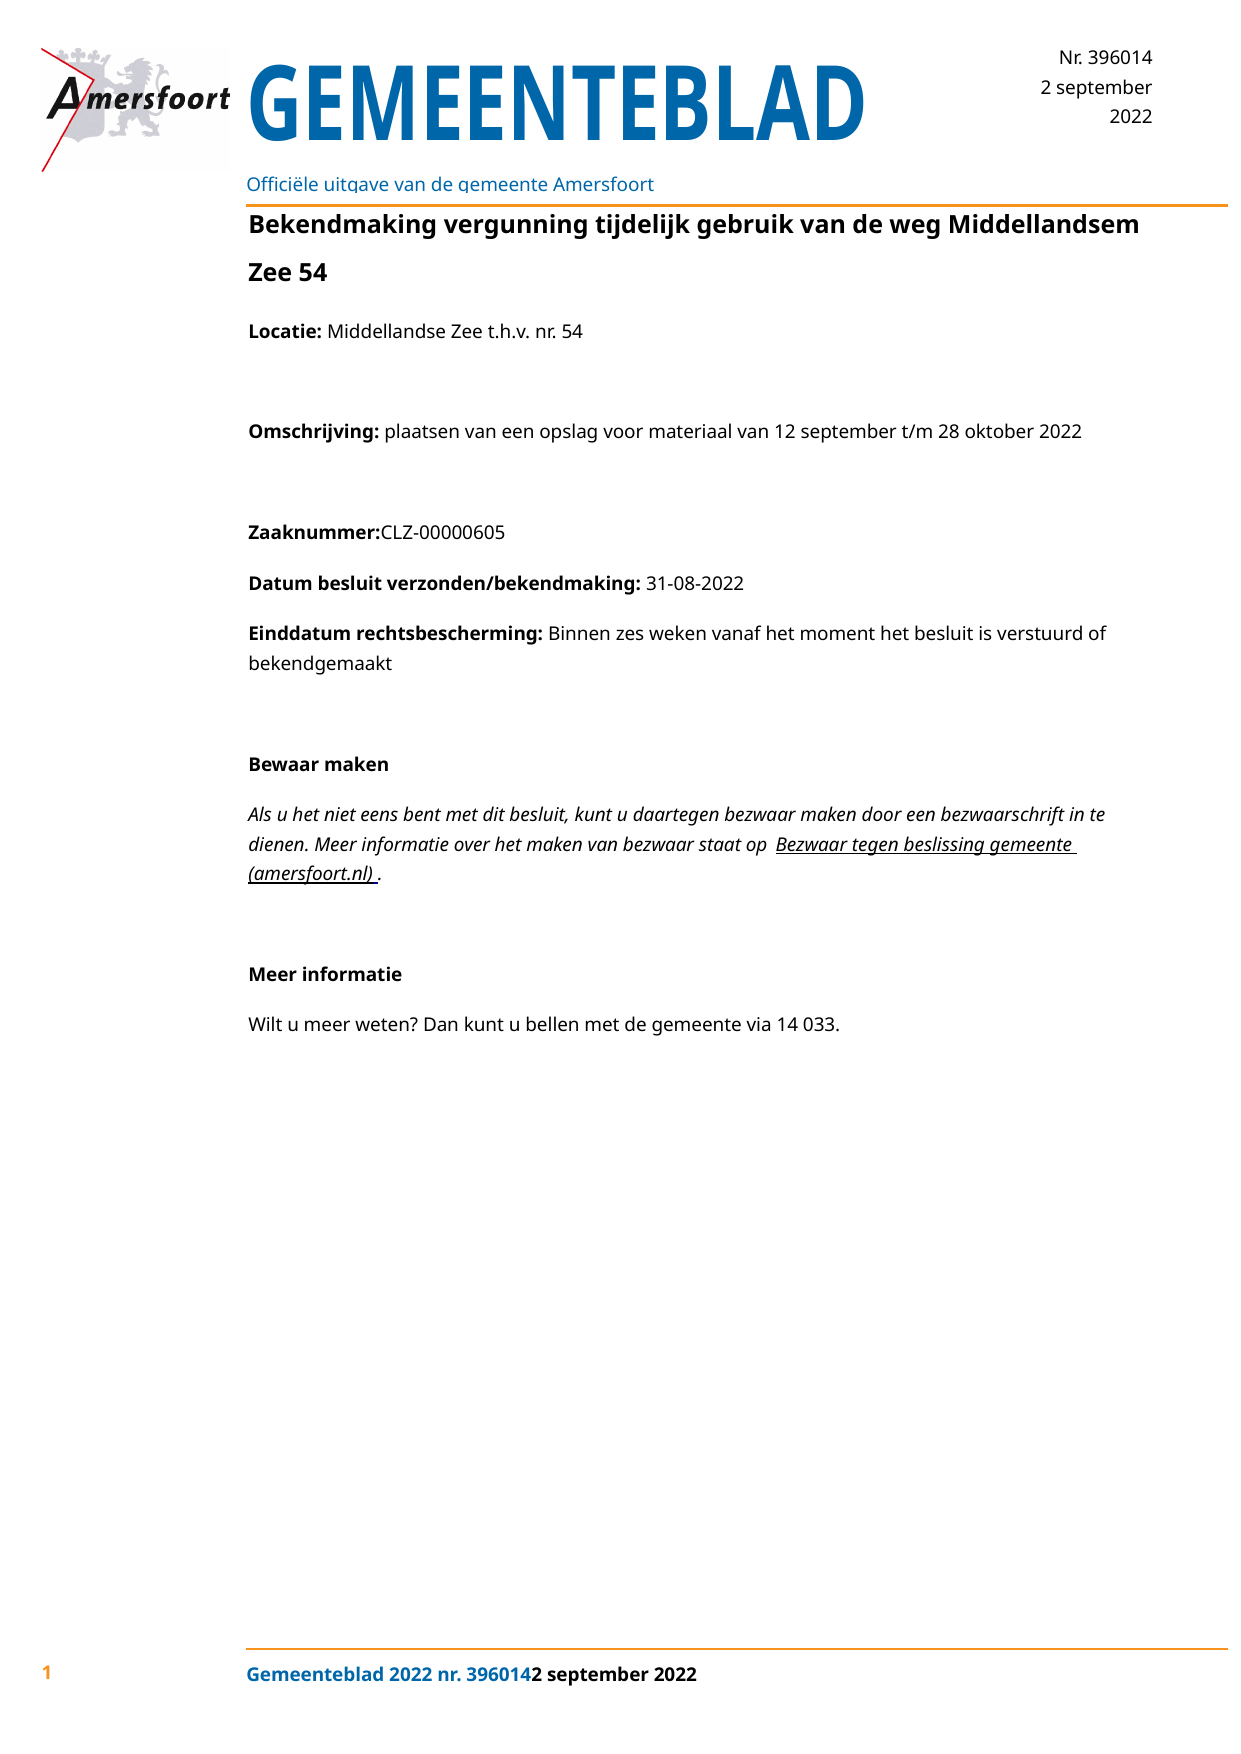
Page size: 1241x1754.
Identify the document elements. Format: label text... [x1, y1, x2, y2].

text Zaaknummer:CLZ-00000605 [248, 519, 1152, 545]
text Als u het niet eens bent met dit besluit, kunt u daartegen bezwaar maken door een bezwaarschrift in te dienen. Meer informatie over het maken van bezwaar staat op Bezwaar tegen beslissing gemeente (amersfoort.nl) . [248, 801, 1152, 886]
text Omschrijving: plaatsen van een opslag voor materiaal van 12 september t/m 28 oktober 2022 [248, 419, 1152, 444]
text Wilt u meer weten? Dan kunt u bellen met de gemeente via 14 033. [248, 1012, 1152, 1037]
text Datum besluit verzonden/bekendmaking: 31-08-2022 [248, 570, 1152, 596]
text Meer informatie [248, 961, 1152, 987]
text Bewaar maken [248, 751, 1152, 777]
picture [41, 47, 231, 172]
text Locatie: Middellandse Zee t.h.v. nr. 54 [248, 318, 1152, 344]
text Bekendmaking vergunning tijdelijk gebruik van de weg Middellandsem Zee 54 [248, 207, 1152, 288]
text Einddatum rechtsbescherming: Binnen zes weken vanaf het moment het besluit is verstuurd of bekendgemaakt [248, 620, 1152, 676]
